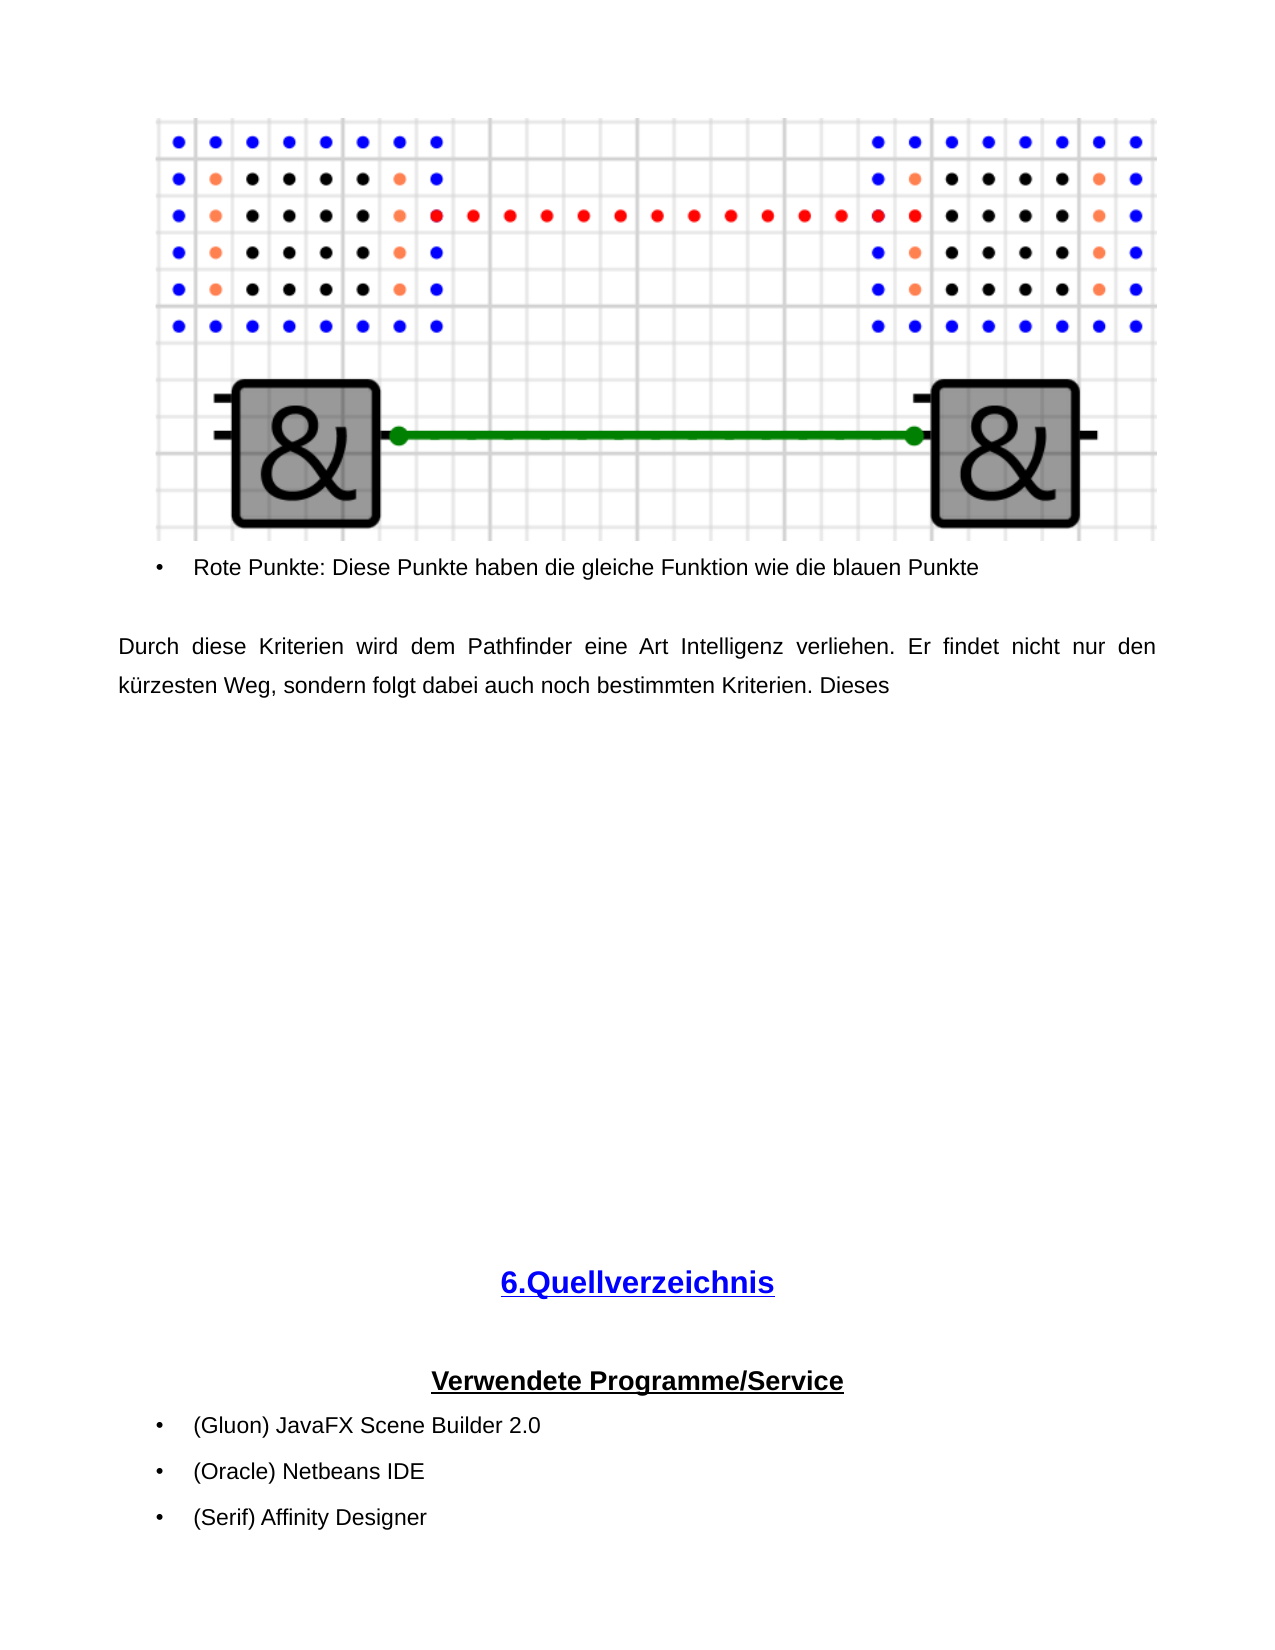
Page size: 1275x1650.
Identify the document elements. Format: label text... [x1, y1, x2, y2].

list (Gluon) JavaFX Scene Builder 2.0 [156, 1412, 1157, 1438]
text Verwendete Programme/Service [118, 1365, 1157, 1396]
text 6.Quellverzeichnis [118, 1264, 1157, 1300]
text Durch diese Kriterien wird dem Pathfinder eine Art Intelligenz verliehen. Er findet nicht nur den kürzesten Weg, sondern folgt dabei auch noch bestimmten Kriterien. Dieses [118, 633, 1157, 698]
list (Serif) Affinity Designer [156, 1504, 1157, 1531]
picture [155, 118, 1157, 541]
list (Oracle) Netbeans IDE [156, 1458, 1157, 1484]
list Rote Punkte: Diese Punkte haben die gleiche Funktion wie die blauen Punkte [156, 541, 1157, 580]
